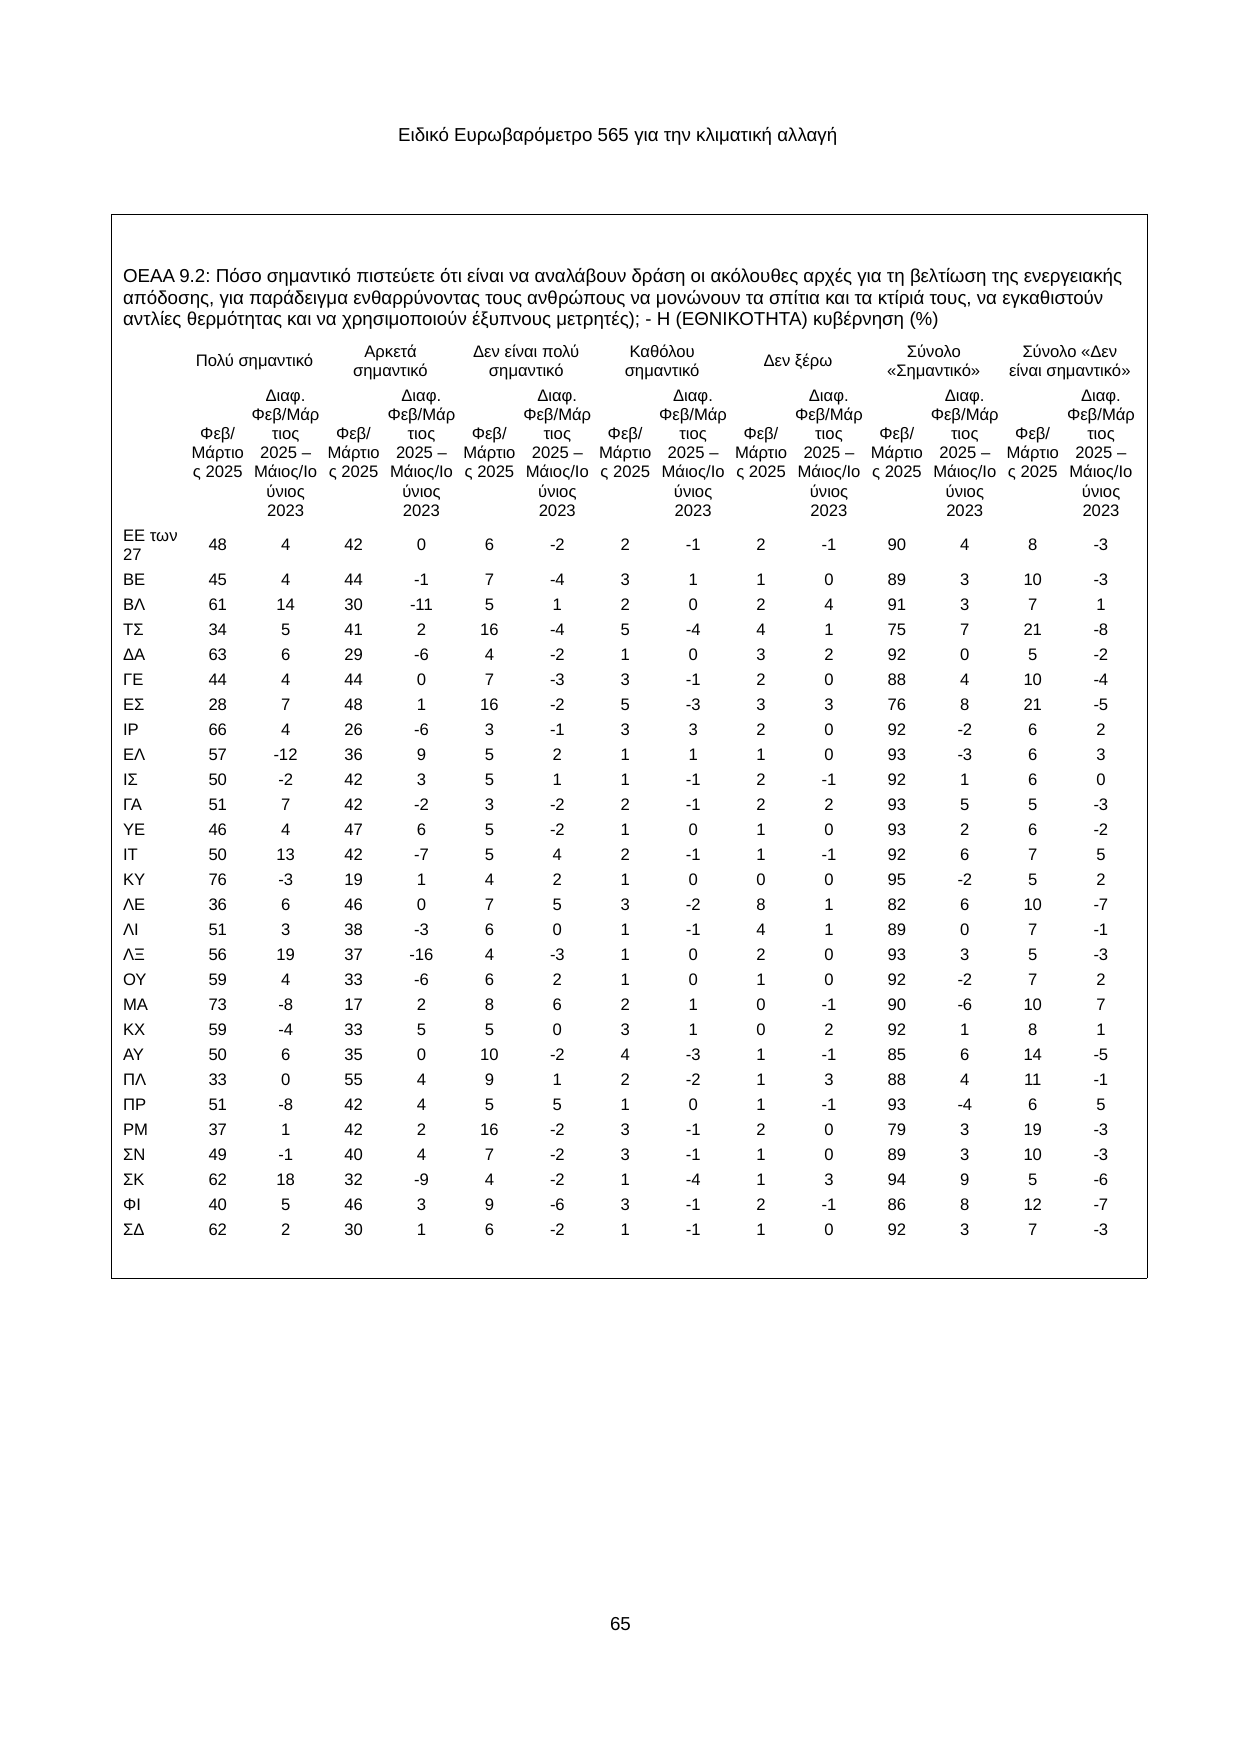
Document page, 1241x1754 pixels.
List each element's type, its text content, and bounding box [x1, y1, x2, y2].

table_cell 10 [1001, 567, 1063, 592]
table_cell ΟΥ [120, 967, 186, 992]
table_cell 3 [458, 717, 520, 742]
table_cell 50 [186, 767, 248, 792]
table_cell 89 [866, 917, 928, 942]
table_cell 92 [866, 842, 928, 867]
table_cell Φεβ/Μάρτιος 2025 [458, 383, 520, 523]
table_cell 3 [656, 717, 730, 742]
table_cell 2 [594, 992, 656, 1017]
table_cell ΥΕ [120, 817, 186, 842]
table_cell Διαφ. Φεβ/Μάρτιος 2025 – Μάιος/Ιούνιος 2023 [1064, 383, 1138, 523]
table_cell 8 [928, 1192, 1001, 1217]
table_cell 7 [458, 567, 520, 592]
table_cell 1 [730, 1092, 792, 1117]
table_cell 50 [186, 842, 248, 867]
table_cell -2 [520, 692, 594, 717]
table_cell -4 [656, 1167, 730, 1192]
table_cell 21 [1001, 692, 1063, 717]
table_cell 35 [322, 1042, 384, 1067]
table_cell 0 [792, 667, 866, 692]
table_cell 6 [928, 842, 1001, 867]
table_cell 42 [322, 1092, 384, 1117]
table_cell 0 [730, 992, 792, 1017]
table_cell 47 [322, 817, 384, 842]
table_cell -3 [1064, 567, 1138, 592]
table_cell -11 [384, 592, 458, 617]
table_cell -12 [249, 742, 322, 767]
table_cell 2 [730, 592, 792, 617]
table_cell -2 [520, 1042, 594, 1067]
table_cell 1 [520, 767, 594, 792]
table_cell 0 [792, 942, 866, 967]
table_cell 3 [594, 892, 656, 917]
table_cell 1 [594, 742, 656, 767]
table_cell 5 [594, 617, 656, 642]
table_cell 1 [384, 867, 458, 892]
table_cell 0 [730, 867, 792, 892]
table_cell 93 [866, 1092, 928, 1117]
table_cell -2 [520, 1142, 594, 1167]
table_cell -1 [384, 567, 458, 592]
table_cell -1 [1064, 1067, 1138, 1092]
table_cell ΙΡ [120, 717, 186, 742]
table_cell 5 [458, 767, 520, 792]
table_cell 1 [730, 1067, 792, 1092]
table_cell -4 [520, 567, 594, 592]
table_cell 40 [186, 1192, 248, 1217]
table_cell 16 [458, 1117, 520, 1142]
table_cell 92 [866, 1217, 928, 1242]
table_cell Διαφ. Φεβ/Μάρτιος 2025 – Μάιος/Ιούνιος 2023 [656, 383, 730, 523]
table_cell Σύνολο «Δεν είναι σημαντικό» [1001, 339, 1138, 383]
table_cell Φεβ/Μάρτιος 2025 [186, 383, 248, 523]
table_cell 5 [1064, 842, 1138, 867]
table_cell 7 [249, 792, 322, 817]
table_cell 12 [1001, 1192, 1063, 1217]
table_cell 7 [1001, 842, 1063, 867]
table_cell 44 [186, 667, 248, 692]
table_cell 3 [928, 1117, 1001, 1142]
table_cell 3 [594, 717, 656, 742]
table_cell 1 [730, 842, 792, 867]
table_cell 2 [384, 617, 458, 642]
table_cell 5 [1001, 642, 1063, 667]
table_cell 30 [322, 1217, 384, 1242]
table_cell -3 [1064, 1217, 1138, 1242]
table_cell 5 [384, 1017, 458, 1042]
table_cell 3 [594, 1142, 656, 1167]
table_cell 5 [594, 692, 656, 717]
table_cell 21 [1001, 617, 1063, 642]
table_cell 4 [458, 642, 520, 667]
table_cell 0 [384, 667, 458, 692]
table_cell ΒΕ [120, 567, 186, 592]
table_cell 0 [928, 917, 1001, 942]
table_cell -2 [520, 1117, 594, 1142]
table_cell 1 [730, 1142, 792, 1167]
table_cell 6 [1001, 767, 1063, 792]
table_cell 4 [384, 1067, 458, 1092]
table_cell -1 [792, 523, 866, 567]
table_cell -8 [249, 992, 322, 1017]
table_cell ΔΑ [120, 642, 186, 667]
table_cell 48 [322, 692, 384, 717]
table_cell 1 [1064, 1017, 1138, 1042]
table_cell 6 [928, 892, 1001, 917]
table_cell 3 [594, 667, 656, 692]
table_cell -2 [520, 817, 594, 842]
table_cell 49 [186, 1142, 248, 1167]
table_cell -1 [792, 1092, 866, 1117]
table_cell 10 [1001, 1142, 1063, 1167]
table_cell 3 [792, 692, 866, 717]
table_cell 63 [186, 642, 248, 667]
table_cell Αρκετά σημαντικό [322, 339, 458, 383]
table_cell 7 [458, 892, 520, 917]
table_cell 1 [928, 767, 1001, 792]
table_cell -4 [520, 617, 594, 642]
table_cell -8 [1064, 617, 1138, 642]
table_cell 1 [594, 967, 656, 992]
table_cell 86 [866, 1192, 928, 1217]
table_cell 3 [1064, 742, 1138, 767]
table_cell -1 [520, 717, 594, 742]
table_cell 4 [249, 667, 322, 692]
table_cell -1 [792, 992, 866, 1017]
table_cell 4 [384, 1092, 458, 1117]
table_cell ΛΙ [120, 917, 186, 942]
table_cell 2 [594, 592, 656, 617]
table_cell -1 [656, 1192, 730, 1217]
table_cell 10 [1001, 667, 1063, 692]
table_cell ΠΡ [120, 1092, 186, 1117]
table_cell 0 [730, 1017, 792, 1042]
table_cell 5 [249, 617, 322, 642]
table_cell 19 [249, 942, 322, 967]
table_cell 4 [458, 1167, 520, 1192]
table_cell 5 [520, 892, 594, 917]
table_cell 61 [186, 592, 248, 617]
table_cell 59 [186, 1017, 248, 1042]
table_cell 42 [322, 767, 384, 792]
table_cell 88 [866, 1067, 928, 1092]
table_cell ΤΣ [120, 617, 186, 642]
table_cell 6 [1001, 817, 1063, 842]
table_cell 9 [384, 742, 458, 767]
table_cell 7 [1001, 1217, 1063, 1242]
table_cell -2 [384, 792, 458, 817]
table_cell 1 [730, 1042, 792, 1067]
table_cell -6 [384, 642, 458, 667]
table_cell -2 [928, 867, 1001, 892]
table_cell 91 [866, 592, 928, 617]
table_cell 1 [594, 867, 656, 892]
table_cell 2 [1064, 867, 1138, 892]
table_cell 51 [186, 1092, 248, 1117]
table_cell 1 [792, 917, 866, 942]
table_cell -3 [520, 942, 594, 967]
table_cell 4 [458, 942, 520, 967]
table_cell 1 [792, 892, 866, 917]
table_cell 32 [322, 1167, 384, 1192]
table_cell 3 [730, 642, 792, 667]
table_cell 3 [458, 792, 520, 817]
table_cell 19 [322, 867, 384, 892]
table_cell Δεν είναι πολύ σημαντικό [458, 339, 594, 383]
table_cell -2 [520, 1167, 594, 1192]
table_cell 48 [186, 523, 248, 567]
table_cell 42 [322, 792, 384, 817]
table_cell -6 [1064, 1167, 1138, 1192]
table_cell 4 [249, 567, 322, 592]
table_cell ΦΙ [120, 1192, 186, 1217]
table_cell 4 [249, 967, 322, 992]
table_cell 3 [928, 592, 1001, 617]
table_cell -3 [1064, 1142, 1138, 1167]
table_cell ΙΣ [120, 767, 186, 792]
table_cell 16 [458, 617, 520, 642]
table_cell 2 [384, 1117, 458, 1142]
table_cell 37 [186, 1117, 248, 1142]
table_cell ΕΣ [120, 692, 186, 717]
table_cell 94 [866, 1167, 928, 1192]
table_cell -6 [384, 717, 458, 742]
table_cell 93 [866, 817, 928, 842]
table_cell 5 [458, 842, 520, 867]
table_cell 51 [186, 917, 248, 942]
table_cell 2 [520, 867, 594, 892]
table_cell 5 [458, 1092, 520, 1117]
table_cell 5 [928, 792, 1001, 817]
table_cell 11 [1001, 1067, 1063, 1092]
table_cell 79 [866, 1117, 928, 1142]
table_cell 1 [594, 1217, 656, 1242]
table_cell 2 [730, 767, 792, 792]
table_cell 6 [249, 1042, 322, 1067]
table_cell -6 [384, 967, 458, 992]
table_header ΟΕΑΑ 9.2: Πόσο σημαντικό πιστεύετε ότι είναι να αναλάβουν δράση οι ακόλουθες αρχές για τη βελτίωση της ενεργειακής απόδοσης, για παράδειγμα ενθαρρύνοντας τους ανθρώπους να μονώνουν τα σπίτια και τα κτίριά τους, να εγκαθιστούν αντλίες θερμότητας και να χρησιμοποιούν έξυπνους μετρητές); - Η (ΕΘΝΙΚΟΤΗΤΑ) κυβέρνηση (%) [120, 256, 1138, 338]
table_cell 33 [322, 1017, 384, 1042]
table_cell 0 [656, 1092, 730, 1117]
table_cell 76 [866, 692, 928, 717]
table_cell Διαφ. Φεβ/Μάρτιος 2025 – Μάιος/Ιούνιος 2023 [384, 383, 458, 523]
table_cell 44 [322, 667, 384, 692]
table_cell 0 [792, 742, 866, 767]
table_cell 0 [792, 1142, 866, 1167]
table_cell -3 [1064, 792, 1138, 817]
table_cell Δεν ξέρω [730, 339, 866, 383]
table_cell 5 [458, 1017, 520, 1042]
table_cell -3 [1064, 523, 1138, 567]
table_cell ΠΛ [120, 1067, 186, 1092]
table_cell 93 [866, 792, 928, 817]
table_cell 3 [928, 567, 1001, 592]
table_cell 42 [322, 523, 384, 567]
table_cell 6 [520, 992, 594, 1017]
table_cell -3 [1064, 1117, 1138, 1142]
table_cell -4 [1064, 667, 1138, 692]
table_cell 1 [249, 1117, 322, 1142]
table_cell 57 [186, 742, 248, 767]
table_cell 0 [656, 642, 730, 667]
table_cell 4 [458, 867, 520, 892]
table_cell -5 [1064, 692, 1138, 717]
table_cell -1 [656, 917, 730, 942]
table_cell 1 [928, 1017, 1001, 1042]
table_cell -2 [249, 767, 322, 792]
table_cell 4 [249, 817, 322, 842]
table_cell -3 [656, 1042, 730, 1067]
table_cell 5 [1001, 942, 1063, 967]
table_cell -4 [249, 1017, 322, 1042]
table_cell -1 [656, 1142, 730, 1167]
table_cell 4 [730, 617, 792, 642]
table_cell -2 [520, 642, 594, 667]
table_cell 1 [656, 742, 730, 767]
table_cell -4 [928, 1092, 1001, 1117]
table_cell 18 [249, 1167, 322, 1192]
table_cell 1 [594, 767, 656, 792]
table_cell 16 [458, 692, 520, 717]
table_cell 5 [1001, 867, 1063, 892]
table_cell -1 [656, 842, 730, 867]
table_cell 5 [458, 592, 520, 617]
table_cell 3 [792, 1167, 866, 1192]
table_cell 2 [594, 1067, 656, 1092]
table_cell ΓΕ [120, 667, 186, 692]
table_cell 92 [866, 642, 928, 667]
table_cell 0 [656, 592, 730, 617]
table_cell 82 [866, 892, 928, 917]
table_cell 59 [186, 967, 248, 992]
table_cell 44 [322, 567, 384, 592]
table_cell Διαφ. Φεβ/Μάρτιος 2025 – Μάιος/Ιούνιος 2023 [520, 383, 594, 523]
table_cell 46 [322, 892, 384, 917]
table_cell 0 [384, 523, 458, 567]
table_cell 6 [249, 892, 322, 917]
table_cell 76 [186, 867, 248, 892]
table_cell 34 [186, 617, 248, 642]
table_cell 0 [656, 867, 730, 892]
table_cell 46 [322, 1192, 384, 1217]
table_cell 6 [1001, 742, 1063, 767]
table_cell 2 [594, 842, 656, 867]
table_cell Καθόλου σημαντικό [594, 339, 730, 383]
table_cell 3 [928, 1217, 1001, 1242]
table_cell Διαφ. Φεβ/Μάρτιος 2025 – Μάιος/Ιούνιος 2023 [249, 383, 322, 523]
table_cell -7 [384, 842, 458, 867]
table_cell 3 [594, 1017, 656, 1042]
table_cell 1 [594, 1092, 656, 1117]
table_cell 5 [1001, 1167, 1063, 1192]
table_cell 2 [1064, 717, 1138, 742]
table_cell 33 [322, 967, 384, 992]
table_cell -1 [792, 1192, 866, 1217]
table_cell -2 [1064, 642, 1138, 667]
table_cell 89 [866, 1142, 928, 1167]
table_cell 36 [186, 892, 248, 917]
table_cell Διαφ. Φεβ/Μάρτιος 2025 – Μάιος/Ιούνιος 2023 [928, 383, 1001, 523]
table_cell Φεβ/Μάρτιος 2025 [322, 383, 384, 523]
table_cell 8 [1001, 523, 1063, 567]
table_cell 1 [730, 567, 792, 592]
table_cell 5 [458, 817, 520, 842]
table_cell -2 [520, 1217, 594, 1242]
table_cell -1 [249, 1142, 322, 1167]
table_cell Φεβ/Μάρτιος 2025 [594, 383, 656, 523]
table_cell 85 [866, 1042, 928, 1067]
table_cell 1 [1064, 592, 1138, 617]
table_cell -2 [656, 1067, 730, 1092]
table_cell 2 [520, 742, 594, 767]
table_cell 2 [928, 817, 1001, 842]
table_cell 8 [458, 992, 520, 1017]
table_cell -2 [520, 792, 594, 817]
table_cell 56 [186, 942, 248, 967]
table_cell 51 [186, 792, 248, 817]
table_cell ΕΕ των 27 [120, 523, 186, 567]
table_cell -3 [520, 667, 594, 692]
table_cell -7 [1064, 892, 1138, 917]
table_cell 2 [520, 967, 594, 992]
table_cell -1 [1064, 917, 1138, 942]
table_cell 2 [594, 792, 656, 817]
table_cell 6 [249, 642, 322, 667]
table_cell 1 [730, 1217, 792, 1242]
table_cell 17 [322, 992, 384, 1017]
table_cell 2 [730, 942, 792, 967]
table_cell 1 [520, 1067, 594, 1092]
table_cell 4 [594, 1042, 656, 1067]
table_cell 10 [1001, 892, 1063, 917]
table_cell 2 [730, 792, 792, 817]
table_cell 0 [792, 567, 866, 592]
table_cell 7 [1001, 592, 1063, 617]
table_cell 6 [458, 523, 520, 567]
table_cell 62 [186, 1217, 248, 1242]
table_cell 2 [730, 717, 792, 742]
table_cell ΣΝ [120, 1142, 186, 1167]
table_cell 0 [792, 817, 866, 842]
table_cell 1 [594, 817, 656, 842]
table_cell 40 [322, 1142, 384, 1167]
table_cell -3 [249, 867, 322, 892]
table_cell 1 [730, 1167, 792, 1192]
table_cell 28 [186, 692, 248, 717]
table_cell -16 [384, 942, 458, 967]
table_cell 41 [322, 617, 384, 642]
table_cell -1 [656, 667, 730, 692]
table_cell 1 [384, 692, 458, 717]
table_cell 2 [730, 667, 792, 692]
table_cell 5 [249, 1192, 322, 1217]
table_cell 1 [730, 967, 792, 992]
table_cell 92 [866, 967, 928, 992]
table_cell 2 [730, 1117, 792, 1142]
table_cell -1 [792, 1042, 866, 1067]
table_cell Διαφ. Φεβ/Μάρτιος 2025 – Μάιος/Ιούνιος 2023 [792, 383, 866, 523]
table_cell 2 [594, 523, 656, 567]
table_cell -1 [656, 523, 730, 567]
table_cell 0 [656, 967, 730, 992]
table_cell 29 [322, 642, 384, 667]
table_cell 3 [594, 567, 656, 592]
table_cell Φεβ/Μάρτιος 2025 [730, 383, 792, 523]
table_cell 4 [928, 523, 1001, 567]
table_cell 2 [792, 642, 866, 667]
table_cell 4 [384, 1142, 458, 1167]
table_cell 1 [656, 992, 730, 1017]
table_cell 7 [458, 667, 520, 692]
table_cell 55 [322, 1067, 384, 1092]
table_cell 5 [1001, 792, 1063, 817]
table_cell 3 [594, 1117, 656, 1142]
table_cell 1 [594, 642, 656, 667]
table_cell 7 [458, 1142, 520, 1167]
table_cell 0 [384, 892, 458, 917]
table_cell 2 [792, 792, 866, 817]
table_cell -1 [792, 842, 866, 867]
table_cell 1 [730, 817, 792, 842]
table_cell 8 [730, 892, 792, 917]
table_cell ΣΚ [120, 1167, 186, 1192]
table_cell 0 [792, 717, 866, 742]
table_cell 2 [1064, 967, 1138, 992]
table_cell 9 [928, 1167, 1001, 1192]
table_cell 3 [928, 942, 1001, 967]
table_cell 38 [322, 917, 384, 942]
table_cell 2 [384, 992, 458, 1017]
table_cell ΜΑ [120, 992, 186, 1017]
table_cell 8 [928, 692, 1001, 717]
table_cell -6 [928, 992, 1001, 1017]
table_cell 1 [730, 742, 792, 767]
table_cell 1 [594, 942, 656, 967]
table_cell -5 [1064, 1042, 1138, 1067]
table_cell 0 [792, 867, 866, 892]
table_cell 4 [249, 717, 322, 742]
table_cell 1 [520, 592, 594, 617]
table_cell 0 [249, 1067, 322, 1092]
table_cell 7 [1001, 967, 1063, 992]
table_cell -2 [928, 967, 1001, 992]
table_cell -2 [520, 523, 594, 567]
table_cell ΡΜ [120, 1117, 186, 1142]
table_cell 2 [249, 1217, 322, 1242]
table_cell 0 [520, 1017, 594, 1042]
table_cell 3 [384, 1192, 458, 1217]
table_cell ΒΛ [120, 592, 186, 617]
table_cell 3 [730, 692, 792, 717]
table_cell ΣΔ [120, 1217, 186, 1242]
table_cell 6 [928, 1042, 1001, 1067]
table_cell 7 [1001, 917, 1063, 942]
table_cell 2 [792, 1017, 866, 1042]
table_cell 42 [322, 842, 384, 867]
table_cell 0 [792, 1117, 866, 1142]
table_cell 3 [594, 1192, 656, 1217]
table_cell 90 [866, 992, 928, 1017]
table_cell 1 [594, 917, 656, 942]
table_cell 14 [1001, 1042, 1063, 1067]
table_cell Σύνολο «Σημαντικό» [866, 339, 1001, 383]
table_cell ΕΛ [120, 742, 186, 767]
table_cell ΓΑ [120, 792, 186, 817]
table_cell 0 [656, 942, 730, 967]
table_cell 73 [186, 992, 248, 1017]
table_cell 3 [249, 917, 322, 942]
table_cell -6 [520, 1192, 594, 1217]
table_cell -1 [656, 792, 730, 817]
table_cell 50 [186, 1042, 248, 1067]
table_cell 0 [928, 642, 1001, 667]
table_cell 9 [458, 1192, 520, 1217]
table_cell 62 [186, 1167, 248, 1192]
table_cell 7 [928, 617, 1001, 642]
table_cell -1 [656, 1117, 730, 1142]
table_cell 4 [928, 1067, 1001, 1092]
table_cell 88 [866, 667, 928, 692]
table_cell 95 [866, 867, 928, 892]
table_cell 6 [458, 1217, 520, 1242]
table_cell 4 [928, 667, 1001, 692]
table_cell 42 [322, 1117, 384, 1142]
table_cell ΙΤ [120, 842, 186, 867]
table_cell 2 [730, 1192, 792, 1217]
table_cell 14 [249, 592, 322, 617]
table_cell 36 [322, 742, 384, 767]
table_cell 0 [656, 817, 730, 842]
table_cell 93 [866, 942, 928, 967]
table_cell 1 [384, 1217, 458, 1242]
table_cell 1 [594, 1167, 656, 1192]
table_cell 8 [1001, 1017, 1063, 1042]
table_cell 4 [730, 917, 792, 942]
table_cell 0 [520, 917, 594, 942]
table_cell -1 [792, 767, 866, 792]
table_cell -4 [656, 617, 730, 642]
table_cell -9 [384, 1167, 458, 1192]
table_cell 92 [866, 767, 928, 792]
table_cell -3 [1064, 942, 1138, 967]
table_cell ΚΥ [120, 867, 186, 892]
table_cell Φεβ/Μάρτιος 2025 [866, 383, 928, 523]
table_cell 4 [792, 592, 866, 617]
table_cell 6 [384, 817, 458, 842]
table_cell 6 [458, 967, 520, 992]
table_cell -3 [656, 692, 730, 717]
table_cell 26 [322, 717, 384, 742]
table_cell ΑΥ [120, 1042, 186, 1067]
table_cell 0 [792, 967, 866, 992]
table_cell [120, 339, 186, 383]
table_cell 92 [866, 717, 928, 742]
table_cell ΚΧ [120, 1017, 186, 1042]
table_cell 0 [792, 1217, 866, 1242]
table_cell 3 [928, 1142, 1001, 1167]
table_cell 0 [1064, 767, 1138, 792]
table_cell -2 [1064, 817, 1138, 842]
table_cell 1 [656, 567, 730, 592]
table_cell 6 [1001, 1092, 1063, 1117]
table_cell 1 [656, 1017, 730, 1042]
table_cell 37 [322, 942, 384, 967]
table_cell 3 [384, 767, 458, 792]
table_cell -8 [249, 1092, 322, 1117]
table_cell -7 [1064, 1192, 1138, 1217]
table_cell 5 [520, 1092, 594, 1117]
table_cell 19 [1001, 1117, 1063, 1142]
table_cell 7 [249, 692, 322, 717]
table_cell 30 [322, 592, 384, 617]
table_cell 13 [249, 842, 322, 867]
table_cell 5 [458, 742, 520, 767]
table_cell 92 [866, 1017, 928, 1042]
table_cell 66 [186, 717, 248, 742]
table_cell 10 [1001, 992, 1063, 1017]
table_cell 46 [186, 817, 248, 842]
table_cell Πολύ σημαντικό [186, 339, 322, 383]
table_cell 0 [384, 1042, 458, 1067]
table_cell -2 [928, 717, 1001, 742]
table_cell 4 [520, 842, 594, 867]
table_cell 33 [186, 1067, 248, 1092]
table_cell 7 [1064, 992, 1138, 1017]
table_cell -2 [656, 892, 730, 917]
table_cell 5 [1064, 1092, 1138, 1117]
table_cell 90 [866, 523, 928, 567]
table_cell 1 [792, 617, 866, 642]
table_cell 45 [186, 567, 248, 592]
table_cell 75 [866, 617, 928, 642]
table_cell [120, 383, 186, 523]
table_cell 93 [866, 742, 928, 767]
table_cell 89 [866, 567, 928, 592]
table_cell 9 [458, 1067, 520, 1092]
table_cell -3 [928, 742, 1001, 767]
table_cell -3 [384, 917, 458, 942]
table_cell 6 [1001, 717, 1063, 742]
table_cell 2 [730, 523, 792, 567]
table_cell 10 [458, 1042, 520, 1067]
table_cell 3 [792, 1067, 866, 1092]
table_cell 6 [458, 917, 520, 942]
table_cell -1 [656, 1217, 730, 1242]
table_cell Φεβ/Μάρτιος 2025 [1001, 383, 1063, 523]
table_cell -1 [656, 767, 730, 792]
table_cell ΛΕ [120, 892, 186, 917]
table_cell ΛΞ [120, 942, 186, 967]
table_cell 4 [249, 523, 322, 567]
